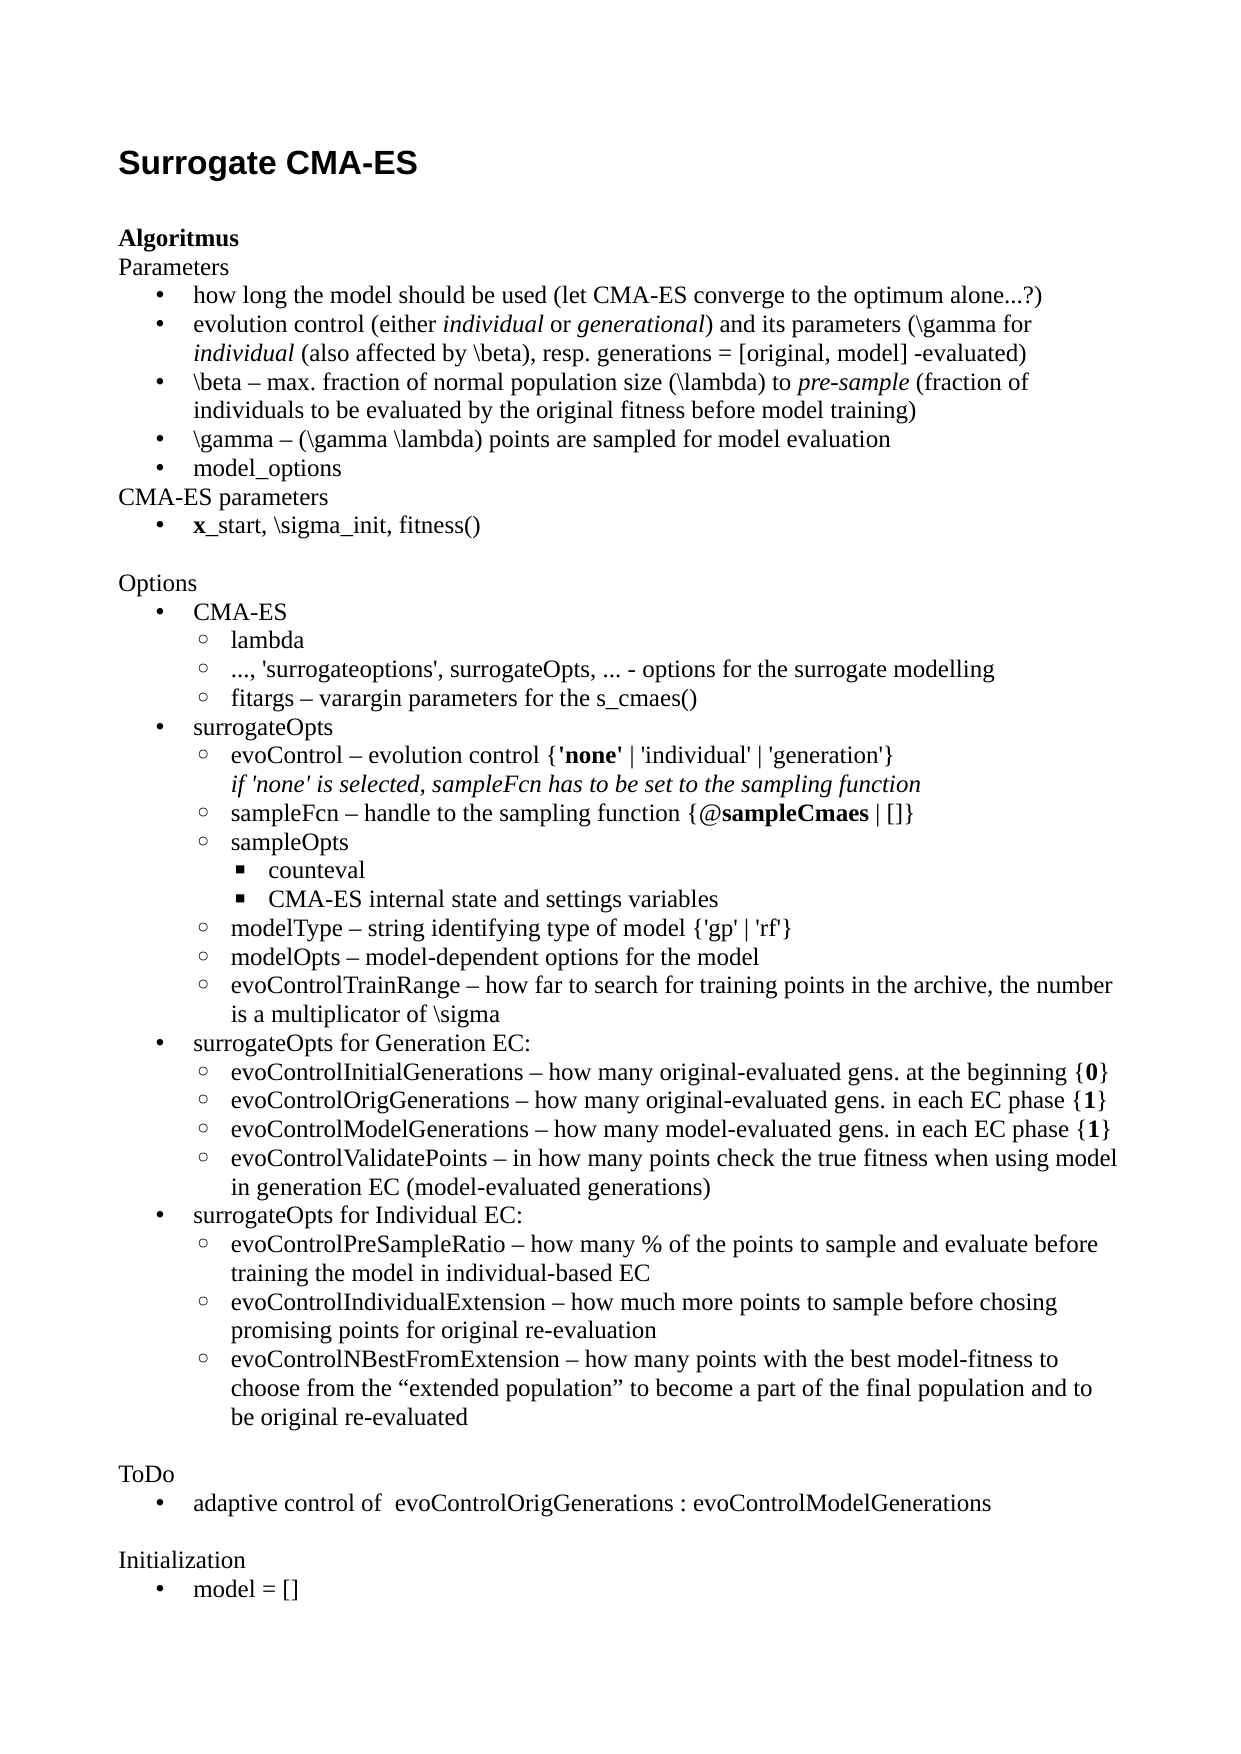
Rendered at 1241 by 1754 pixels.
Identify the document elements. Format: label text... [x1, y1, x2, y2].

text ToDo [118, 1459, 1122, 1488]
list evoControlOrigGenerations – how many original-evaluated gens. in each EC phase {1} [193, 1086, 1122, 1114]
list evoControlNBestFromExtension – how many points with the best model-fitness to choose from the “extended population” to become a part of the final population and to be original re-evaluated [193, 1344, 1122, 1431]
list evolution control (either individual or generational) and its parameters (\gamma for individual (also affected by \beta), resp. generations = [original, model] -evaluated) [156, 309, 1122, 367]
list evoControlPreSampleRatio – how many % of the points to sample and evaluate before training the model in individual-based EC [193, 1229, 1122, 1287]
subtitle Surrogate CMA-ES [118, 143, 1122, 182]
text Parameters [118, 252, 1122, 281]
text Algoritmus [118, 223, 1122, 252]
list sampleOpts [193, 827, 1122, 856]
list x_start, \sigma_init, fitness() [156, 511, 1122, 539]
list surrogateOpts for Individual EC: [156, 1201, 1122, 1229]
list fitargs – varargin parameters for the s_cmaes() [193, 683, 1122, 712]
list lambda [193, 626, 1122, 654]
text CMA-ES parameters [118, 482, 1122, 511]
list evoControlModelGenerations – how many model-evaluated gens. in each EC phase {1} [193, 1114, 1122, 1143]
list evoControlValidatePoints – in how many points check the true fitness when using model in generation EC (model-evaluated generations) [193, 1143, 1122, 1201]
list ..., 'surrogateoptions', surrogateOpts, ... - options for the surrogate modelling [193, 654, 1122, 683]
text Options [118, 568, 1122, 597]
list adaptive control of evoControlOrigGenerations : evoControlModelGenerations [156, 1488, 1122, 1517]
list evoControlTrainRange – how far to search for training points in the archive, the number is a multiplicator of \sigma [193, 971, 1122, 1028]
list surrogateOpts for Generation EC: [156, 1028, 1122, 1057]
list model = [] [156, 1574, 1122, 1603]
list counteval [231, 856, 1122, 884]
list how long the model should be used (let CMA-ES converge to the optimum alone...?) [156, 281, 1122, 309]
text Initialization [118, 1546, 1122, 1574]
list modelOpts – model-dependent options for the model [193, 942, 1122, 971]
list modelType – string identifying type of model {'gp' | 'rf'} [193, 913, 1122, 942]
list surrogateOpts [156, 712, 1122, 741]
list CMA-ES [156, 597, 1122, 626]
list evoControl – evolution control {'none' | 'individual' | 'generation'} if 'none' is selected, sampleFcn has to be set to the sampling function [193, 741, 1122, 798]
list sampleFcn – handle to the sampling function {@sampleCmaes | []} [193, 798, 1122, 827]
list evoControlIndividualExtension – how much more points to sample before chosing promising points for original re-evaluation [193, 1287, 1122, 1344]
list \gamma – (\gamma \lambda) points are sampled for model evaluation [156, 424, 1122, 453]
list \beta – max. fraction of normal population size (\lambda) to pre-sample (fraction of individuals to be evaluated by the original fitness before model training) [156, 367, 1122, 424]
list evoControlInitialGenerations – how many original-evaluated gens. at the beginning {0} [193, 1057, 1122, 1086]
list model_options [156, 453, 1122, 482]
list CMA-ES internal state and settings variables [231, 884, 1122, 913]
